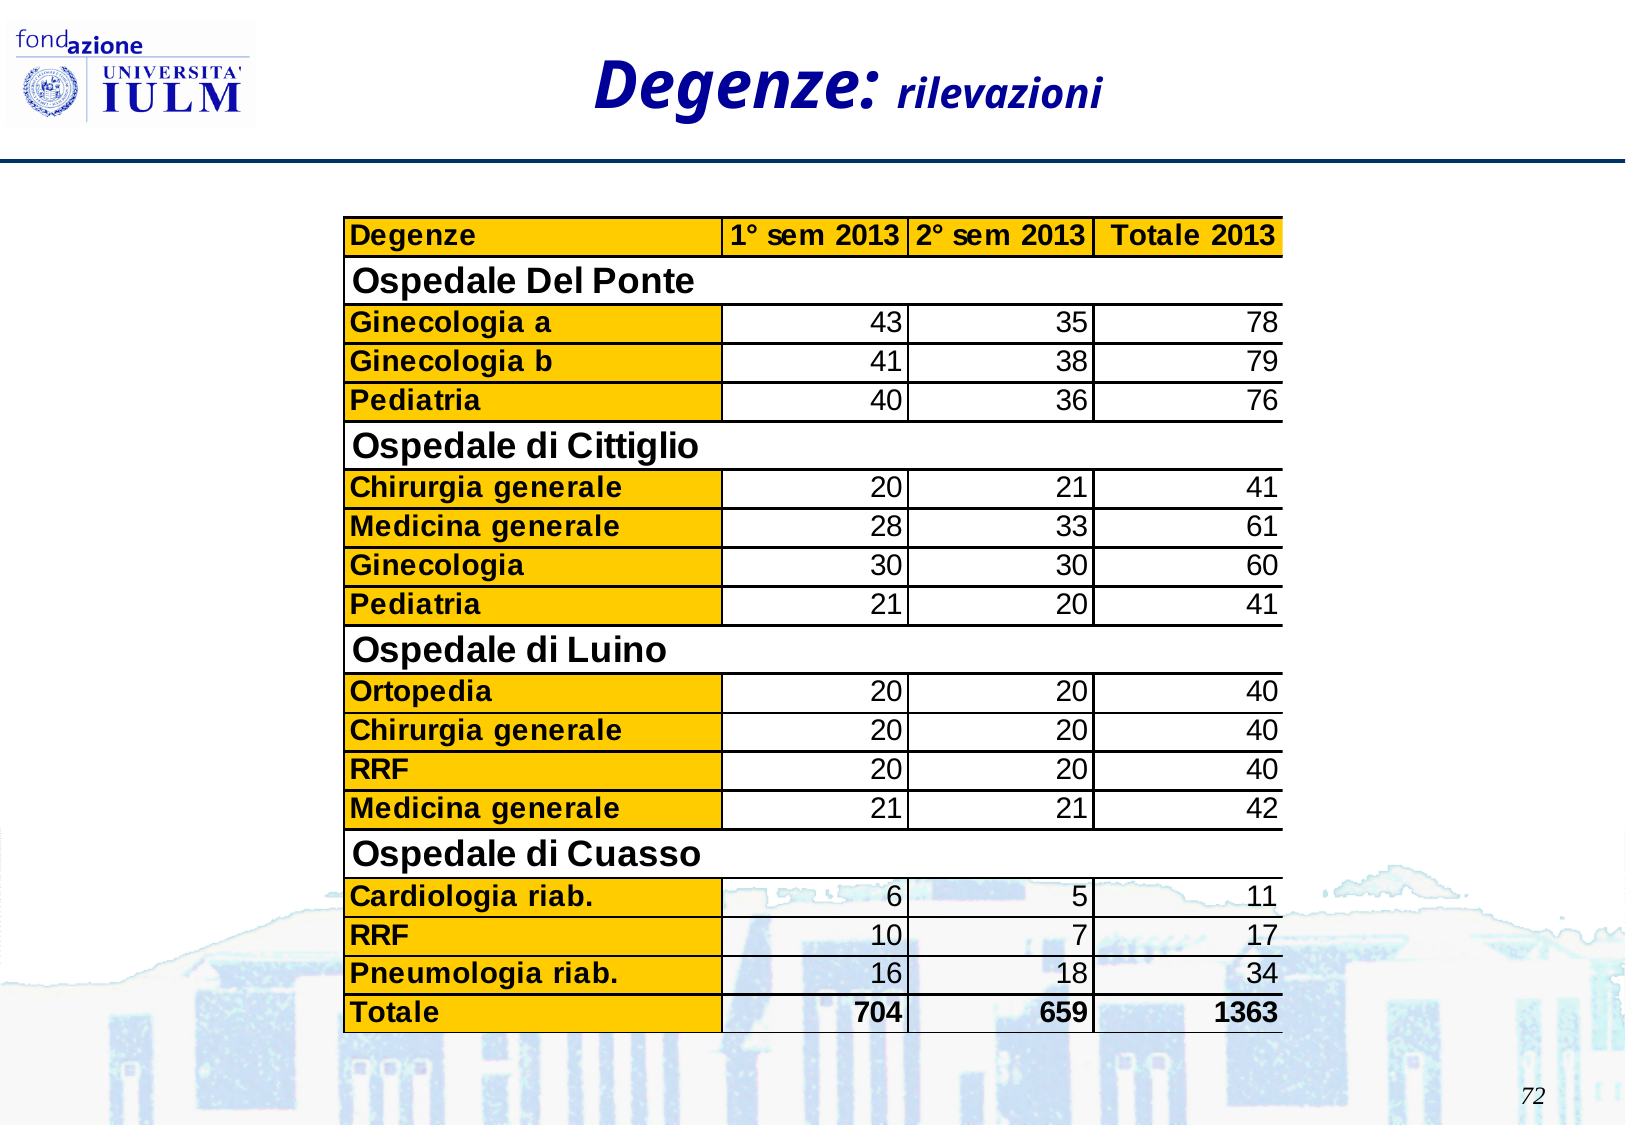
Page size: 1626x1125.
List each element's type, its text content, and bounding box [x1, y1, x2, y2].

text_box Degenze: rilevazioni [304, 18, 1392, 144]
picture [5, 19, 256, 127]
picture [342, 216, 1285, 1035]
